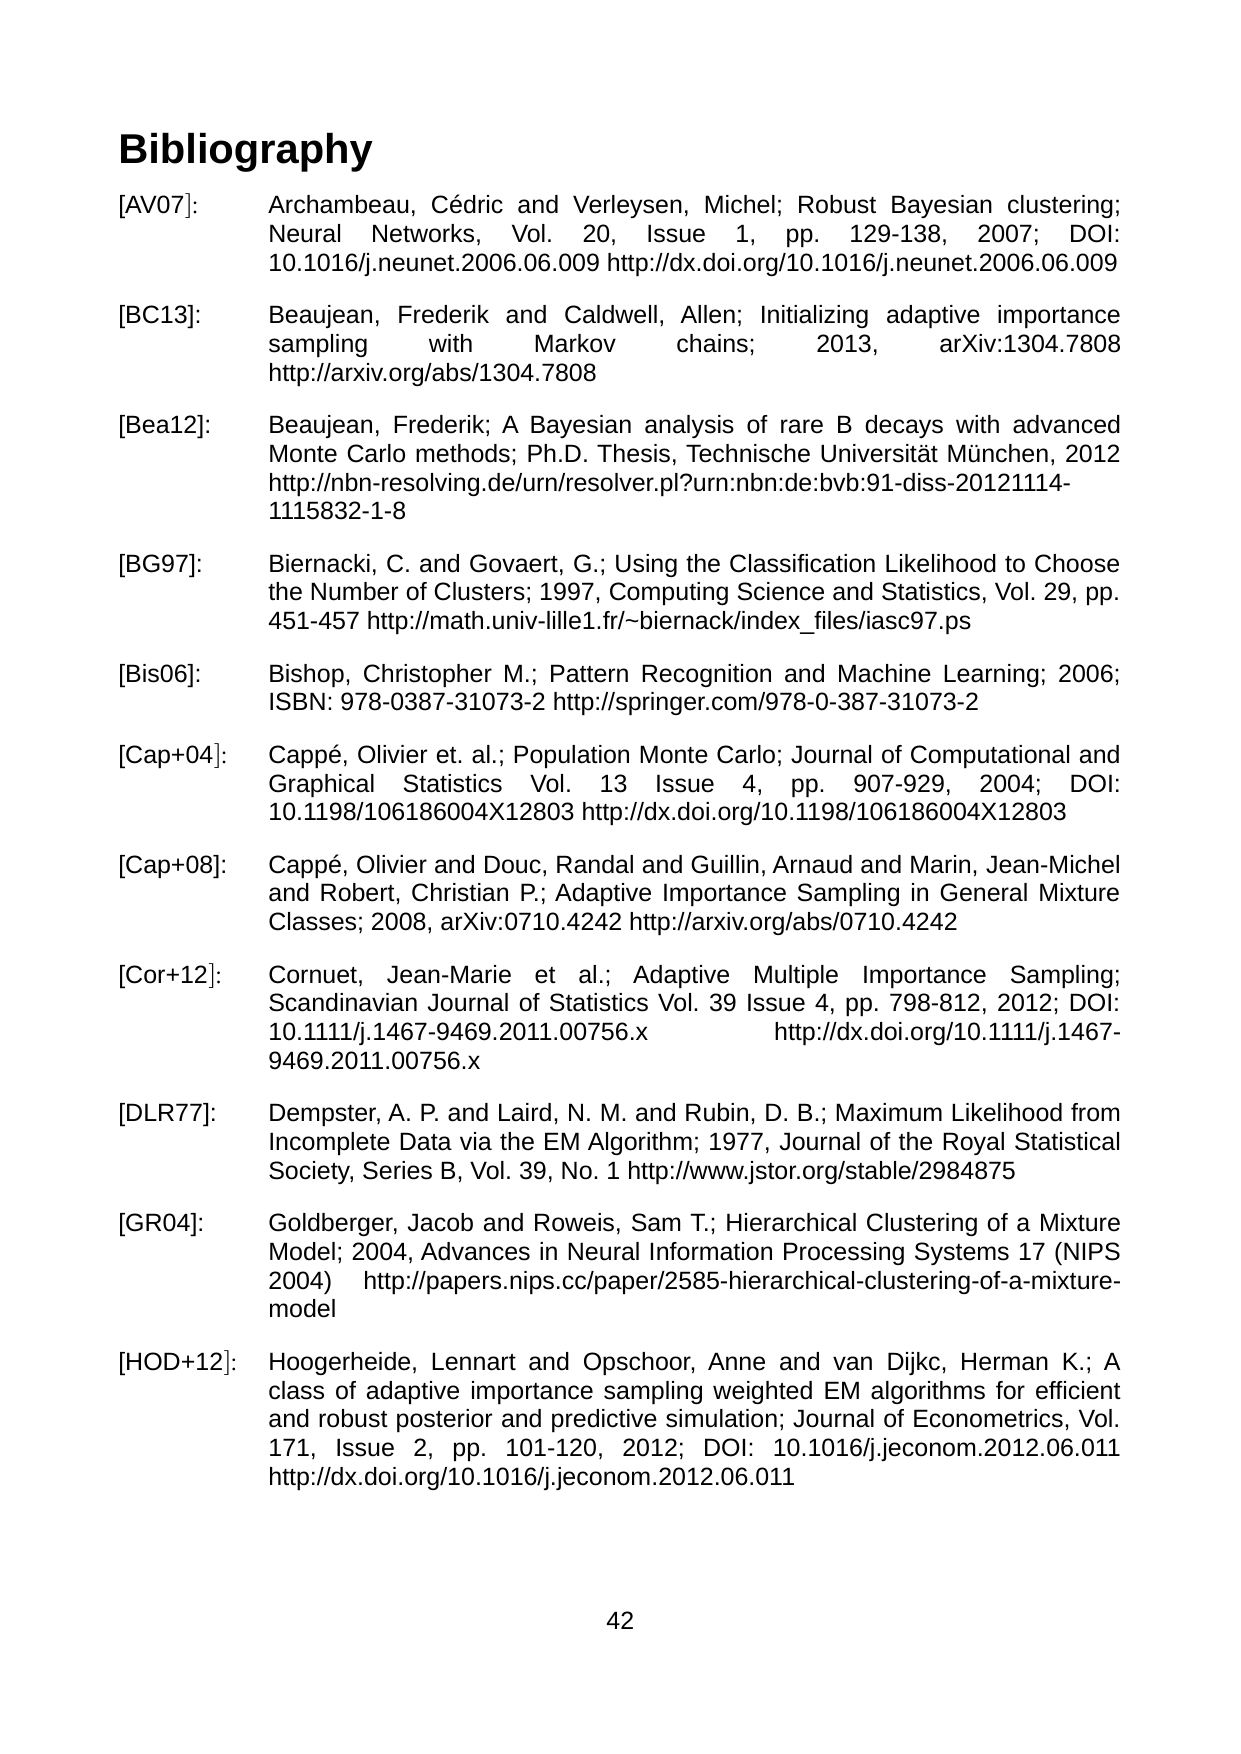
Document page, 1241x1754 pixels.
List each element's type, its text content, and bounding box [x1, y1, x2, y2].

text [AV07]: Archambeau, Cédric and Verleysen, Michel; Robust Bayesian clustering; Neural Networks, Vol. 20, Issue 1, pp. 129-138, 2007; DOI: 10.1016/j.neunet.2006.06.009 http://dx.doi.org/10.1016/j.neunet.2006.06.009 [118, 190, 1122, 276]
text [BC13]: Beaujean, Frederik and Caldwell, Allen; Initializing adaptive importance sampling with Markov chains; 2013, arXiv:1304.7808 http://arxiv.org/abs/1304.7808 [118, 300, 1122, 386]
text [HOD+12]: Hoogerheide, Lennart and Opschoor, Anne and van Dijkc, Herman K.; A class of adaptive importance sampling weighted EM algorithms for efficient and robust posterior and predictive simulation; Journal of Econometrics, Vol. 171, Issue 2, pp. 101-120, 2012; DOI: 10.1016/j.jeconom.2012.06.011 http://dx.doi.org/10.1016/j.jeconom.2012.06.011 [118, 1347, 1122, 1491]
text [Cap+04]: Cappé, Olivier et. al.; Population Monte Carlo; Journal of Computational and Graphical Statistics Vol. 13 Issue 4, pp. 907-929, 2004; DOI: 10.1198/106186004X12803 http://dx.doi.org/10.1198/106186004X12803 [118, 740, 1122, 826]
text [GR04]: Goldberger, Jacob and Roweis, Sam T.; Hierarchical Clustering of a Mixture Model; 2004, Advances in Neural Information Processing Systems 17 (NIPS 2004) http://papers.nips.cc/paper/2585-hierarchical-clustering-of-a-mixture-model [118, 1208, 1122, 1323]
text [DLR77]: Dempster, A. P. and Laird, N. M. and Rubin, D. B.; Maximum Likelihood from Incomplete Data via the EM Algorithm; 1977, Journal of the Royal Statistical Society, Series B, Vol. 39, No. 1 http://www.jstor.org/stable/2984875 [118, 1098, 1122, 1184]
text [Cor+12]: Cornuet, Jean-Marie et al.; Adaptive Multiple Importance Sampling; Scandinavian Journal of Statistics Vol. 39 Issue 4, pp. 798-812, 2012; DOI: 10.1111/j.1467-9469.2011.00756.x http://dx.doi.org/10.1111/j.1467-9469.2011.00756.x [118, 959, 1122, 1075]
text [BG97]: Biernacki, C. and Govaert, G.; Using the Classification Likelihood to Choose the Number of Clusters; 1997, Computing Science and Statistics, Vol. 29, pp. 451-457 http://math.univ-lille1.fr/~biernack/index_files/iasc97.ps [118, 549, 1122, 635]
text [Cap+08]: Cappé, Olivier and Douc, Randal and Guillin, Arnaud and Marin, Jean-Michel and Robert, Christian P.; Adaptive Importance Sampling in General Mixture Classes; 2008, arXiv:0710.4242 http://arxiv.org/abs/0710.4242 [118, 850, 1122, 936]
text Bibliography [118, 124, 1122, 172]
text [Bis06]: Bishop, Christopher M.; Pattern Recognition and Machine Learning; 2006; ISBN: 978-0387-31073-2 http://springer.com/978-0-387-31073-2 [118, 658, 1122, 716]
text [Bea12]: Beaujean, Frederik; A Bayesian analysis of rare B decays with advanced Monte Carlo methods; Ph.D. Thesis, Technische Universität München, 2012 http://nbn-resolving.de/urn/resolver.pl?urn:nbn:de:bvb:91-diss-20121114-1115832-1-8 [118, 410, 1122, 525]
